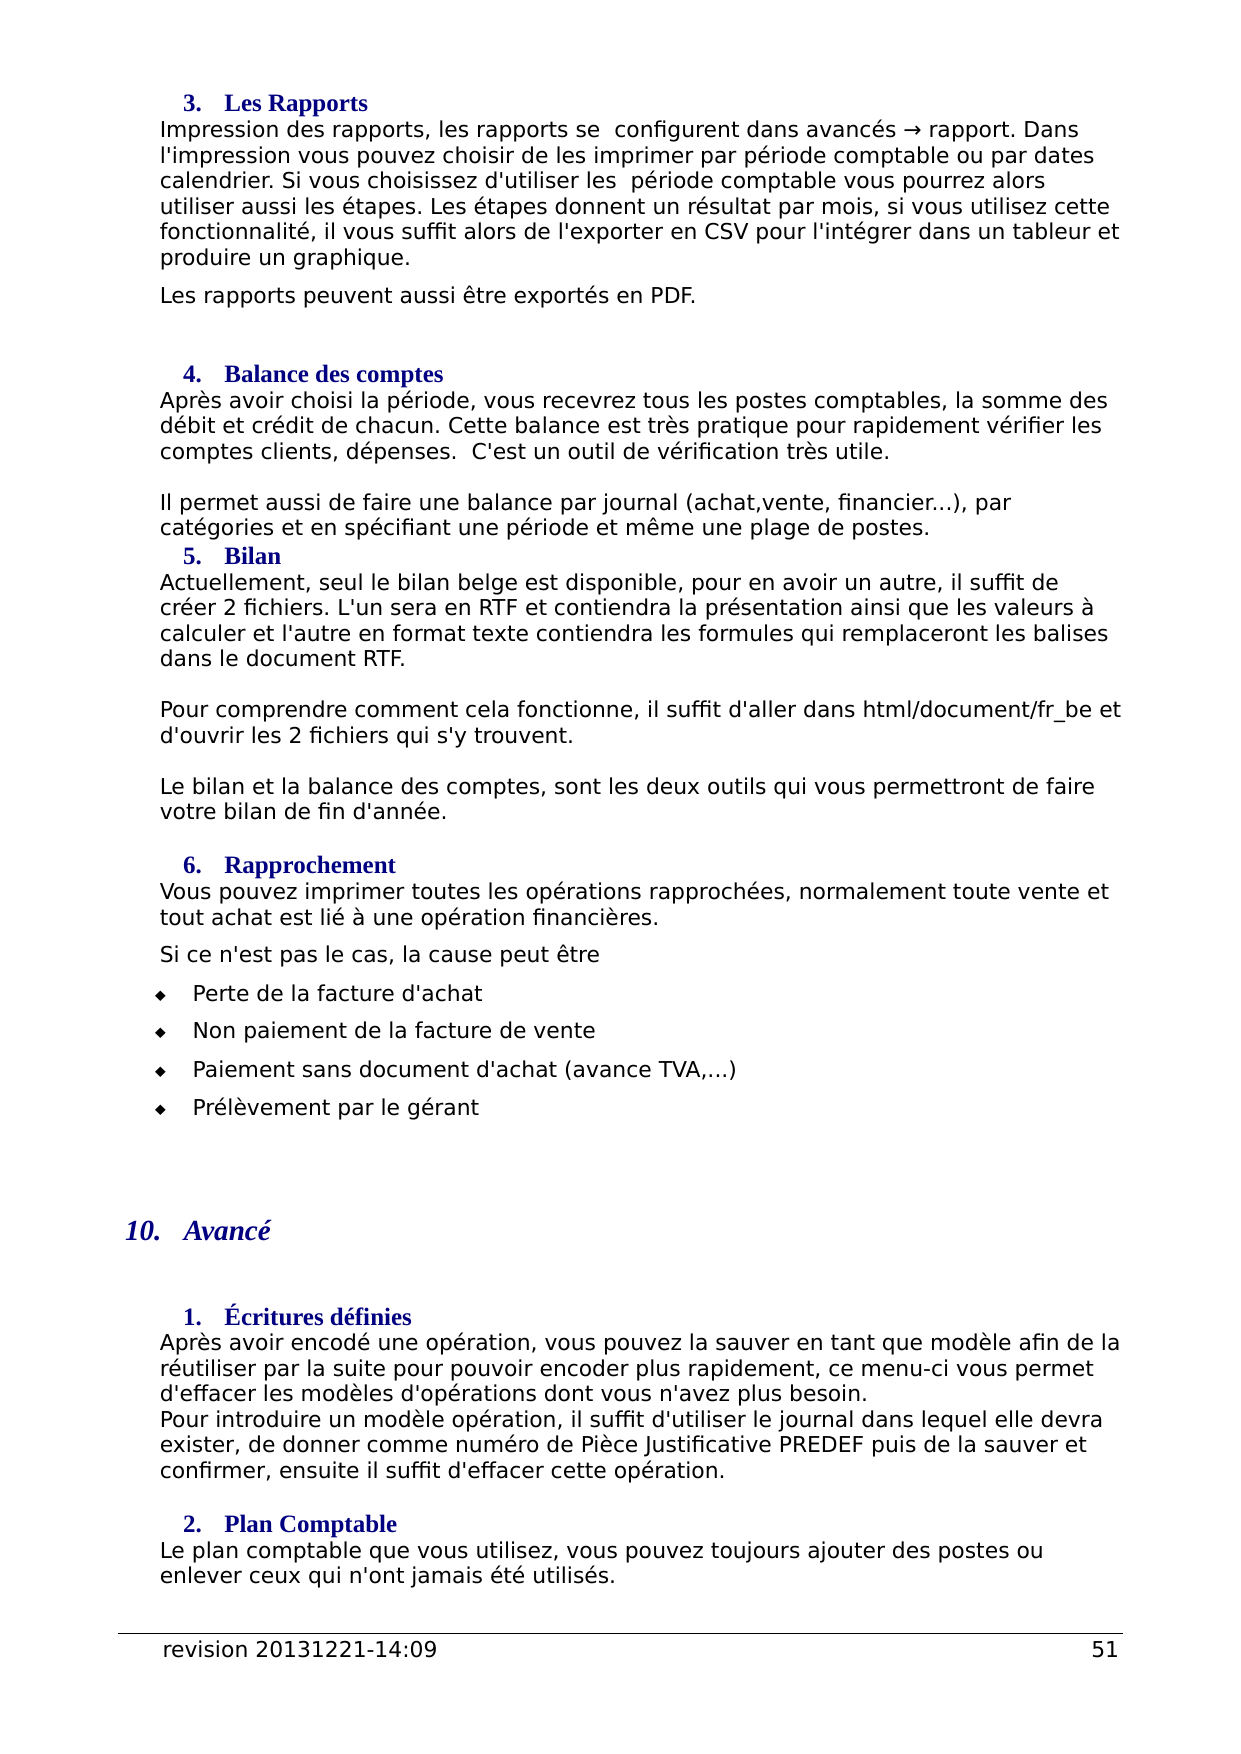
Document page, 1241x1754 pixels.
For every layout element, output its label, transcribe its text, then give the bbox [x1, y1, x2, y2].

list Perte de la facture d'achat [155, 981, 1123, 1006]
text Le plan comptable que vous utilisez, vous pouvez toujours ajouter des postes ou enlever ceux qui n'ont jamais été utilisés. [159, 1538, 1123, 1589]
text Après avoir choisi la période, vous recevrez tous les postes comptables, la somme des débit et crédit de chacun. Cette balance est très pratique pour rapidement vérifier les comptes clients, dépenses. C'est un outil de vérification très utile. [159, 388, 1123, 464]
text Les rapports peuvent aussi être exportés en PDF. [159, 283, 1123, 308]
list Prélèvement par le gérant [155, 1095, 1123, 1120]
subtitle Écritures définies [177, 1302, 1123, 1331]
subtitle Rapprochement [177, 850, 1123, 879]
subtitle Bilan [177, 541, 1123, 569]
text Vous pouvez imprimer toutes les opérations rapprochées, normalement toute vente et tout achat est lié à une opération financières. [159, 879, 1123, 930]
text Après avoir encodé une opération, vous pouvez la sauver en tant que modèle afin de la réutiliser par la suite pour pouvoir encoder plus rapidement, ce menu-ci vous permet d'effacer les modèles d'opérations dont vous n'avez plus besoin. [159, 1331, 1123, 1407]
text Pour comprendre comment cela fonctionne, il suffit d'aller dans html/document/fr_be et d'ouvrir les 2 fichiers qui s'y trouvent. [159, 697, 1123, 748]
subtitle Avancé [117, 1213, 1123, 1247]
list Paiement sans document d'achat (avance TVA,...) [155, 1057, 1123, 1082]
list Non paiement de la facture de vente [155, 1019, 1123, 1044]
text Impression des rapports, les rapports se configurent dans avancés → rapport. Dans l'impression vous pouvez choisir de les imprimer par période comptable ou par dates calendrier. Si vous choisissez d'utiliser les période comptable vous pourrez alors utiliser aussi les étapes. Les étapes donnent un résultat par mois, si vous utilisez cette fonctionnalité, il vous suffit alors de l'exporter en CSV pour l'intégrer dans un tableur et produire un graphique. [159, 117, 1123, 270]
subtitle Balance des comptes [177, 359, 1123, 388]
text Le bilan et la balance des comptes, sont les deux outils qui vous permettront de faire votre bilan de fin d'année. [159, 774, 1123, 825]
text Pour introduire un modèle opération, il suffit d'utiliser le journal dans lequel elle devra exister, de donner comme numéro de Pièce Justificative PREDEF puis de la sauver et confirmer, ensuite il suffit d'effacer cette opération. [159, 1407, 1123, 1484]
subtitle Les Rapports [177, 88, 1123, 117]
text Actuellement, seul le bilan belge est disponible, pour en avoir un autre, il suffit de créer 2 fichiers. L'un sera en RTF et contiendra la présentation ainsi que les valeurs à calculer et l'autre en format texte contiendra les formules qui remplaceront les balises dans le document RTF. [159, 569, 1123, 672]
text Si ce n'est pas le cas, la cause peut être [159, 943, 1123, 968]
text Il permet aussi de faire une balance par journal (achat,vente, financier...), par catégories et en spécifiant une période et même une plage de postes. [159, 490, 1123, 541]
subtitle Plan Comptable [177, 1509, 1123, 1538]
